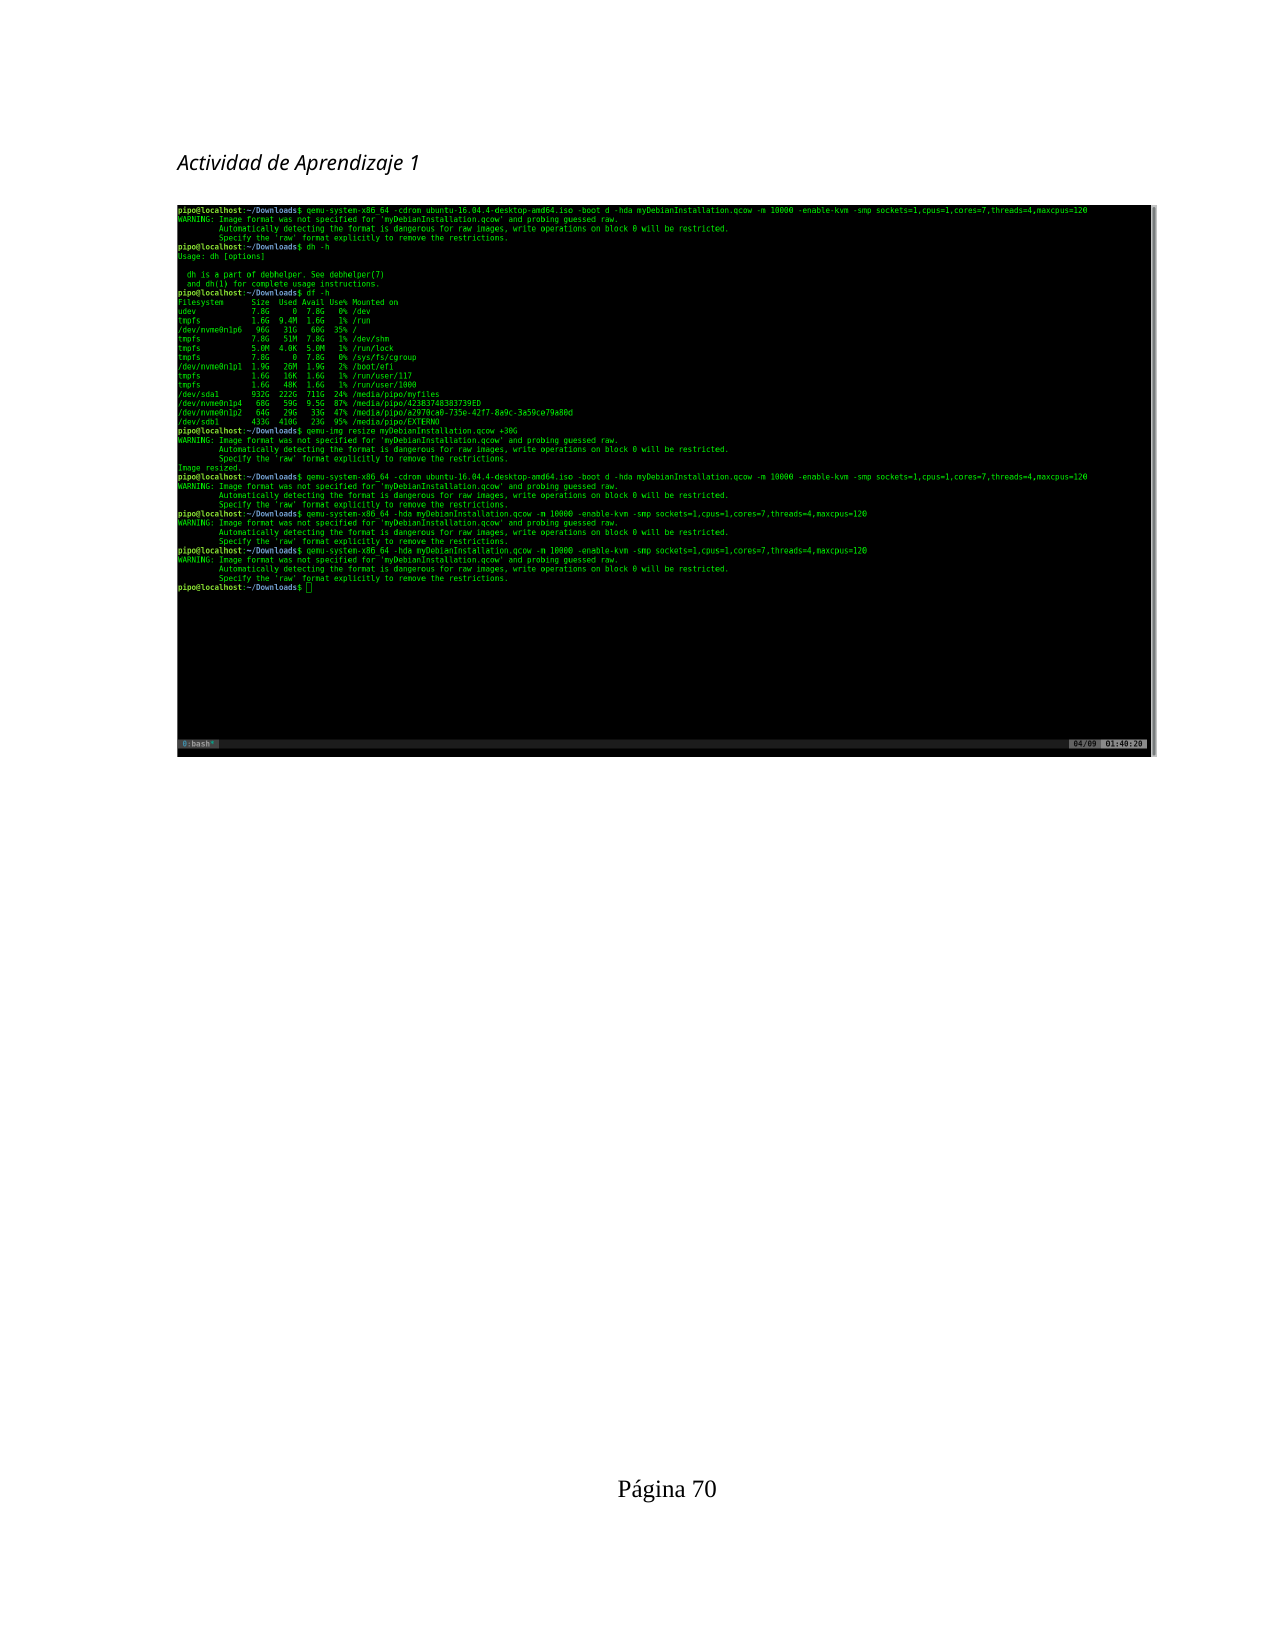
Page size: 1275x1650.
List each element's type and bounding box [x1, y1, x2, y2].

picture [177, 205, 1157, 757]
